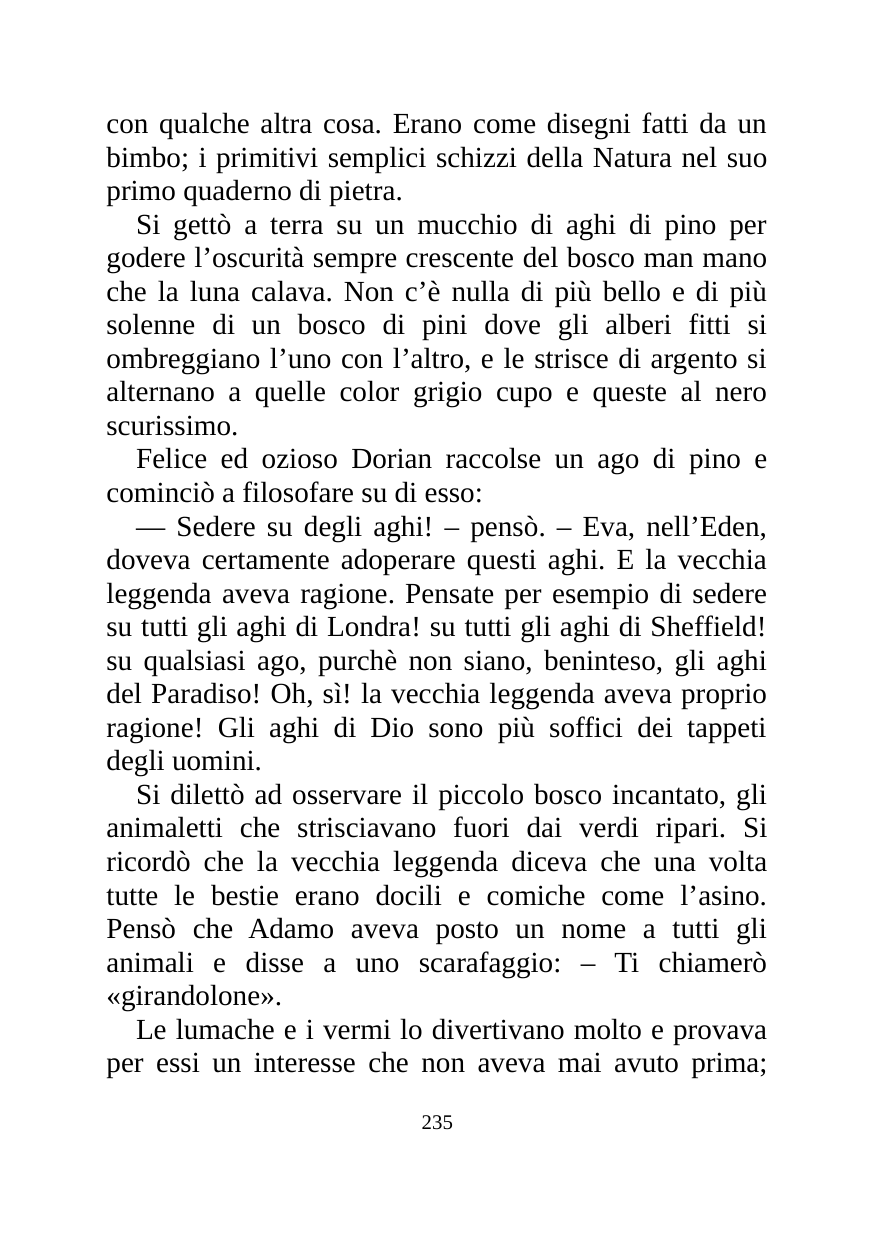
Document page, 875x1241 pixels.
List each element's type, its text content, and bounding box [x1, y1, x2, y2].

text Si dilettò ad osservare il piccolo bosco incantato, gli animaletti che strisciavano fuori dai verdi ripari. Si ricordò che la vecchia leggenda diceva che una volta tutte le bestie erano docili e comiche come l’asino. Pensò che Adamo aveva posto un nome a tutti gli animali e disse a uno scarafaggio: – Ti chiamerò «girandolone». [106, 777, 768, 1012]
text Felice ed ozioso Dorian raccolse un ago di pino e cominciò a filosofare su di esso: [106, 442, 768, 509]
text — Sedere su degli aghi! – pensò. – Eva, nell’Eden, doveva certamente adoperare questi aghi. E la vecchia leggenda aveva ragione. Pensate per esempio di sedere su tutti gli aghi di Londra! su tutti gli aghi di Sheffield! su qualsiasi ago, purchè non siano, beninteso, gli aghi del Paradiso! Oh, sì! la vecchia leggenda aveva proprio ragione! Gli aghi di Dio sono più soffici dei tappeti degli uomini. [106, 509, 768, 777]
text Le lumache e i vermi lo divertivano molto e provava per essi un interesse che non aveva mai avuto prima; [106, 1012, 768, 1079]
text Si gettò a terra su un mucchio di aghi di pino per godere l’oscurità sempre crescente del bosco man mano che la luna calava. Non c’è nulla di più bello e di più solenne di un bosco di pini dove gli alberi fitti si ombreggiano l’uno con l’altro, e le strisce di argento si alternano a quelle color grigio cupo e queste al nero scurissimo. [106, 207, 768, 442]
text con qualche altra cosa. Erano come disegni fatti da un bimbo; i primitivi semplici schizzi della Natura nel suo primo quaderno di pietra. [106, 106, 768, 207]
